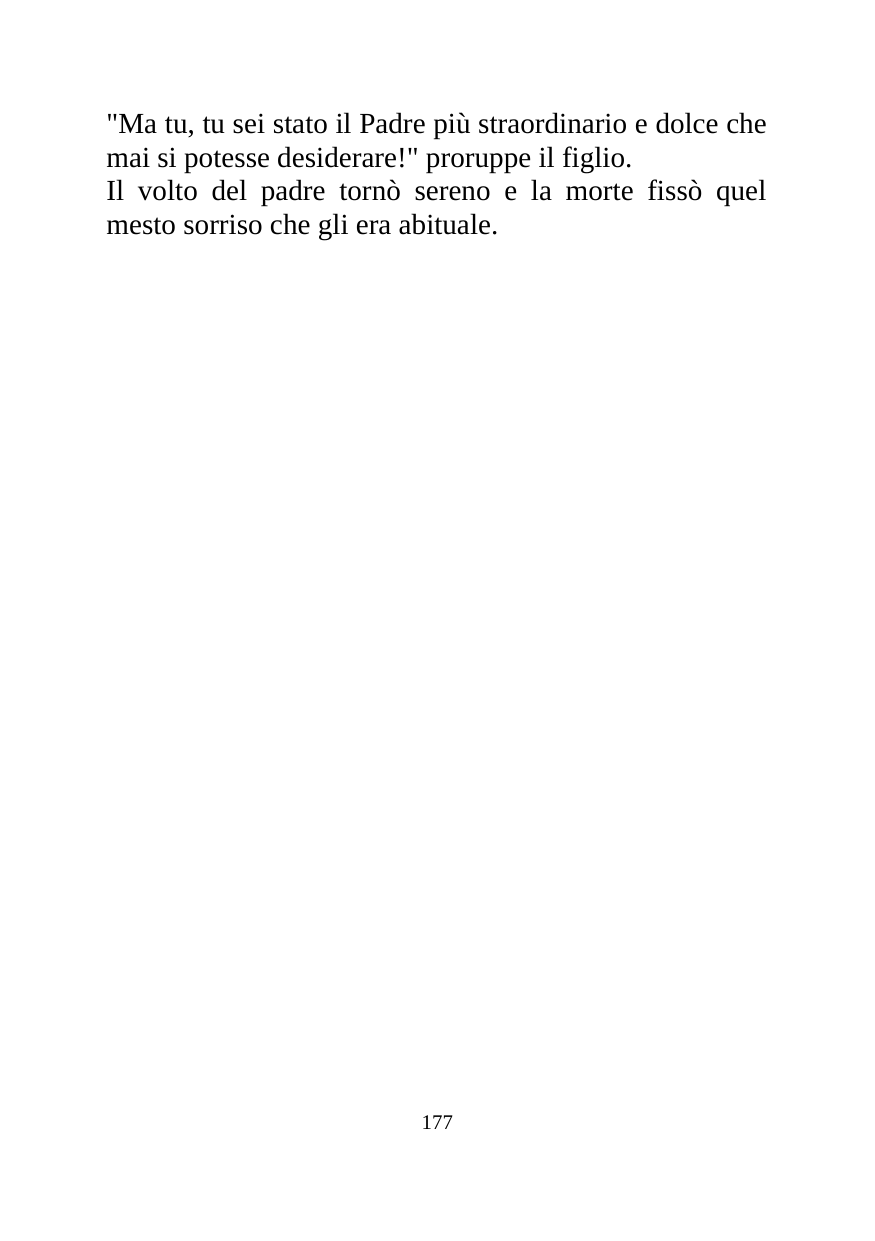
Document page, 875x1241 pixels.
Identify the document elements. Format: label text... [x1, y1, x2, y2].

text "Ma tu, tu sei stato il Padre più straordinario e dolce che mai si potesse desiderare!" proruppe il figlio. [106, 106, 768, 173]
text Il volto del padre tornò sereno e la morte fissò quel mesto sorriso che gli era abituale. [106, 173, 768, 240]
